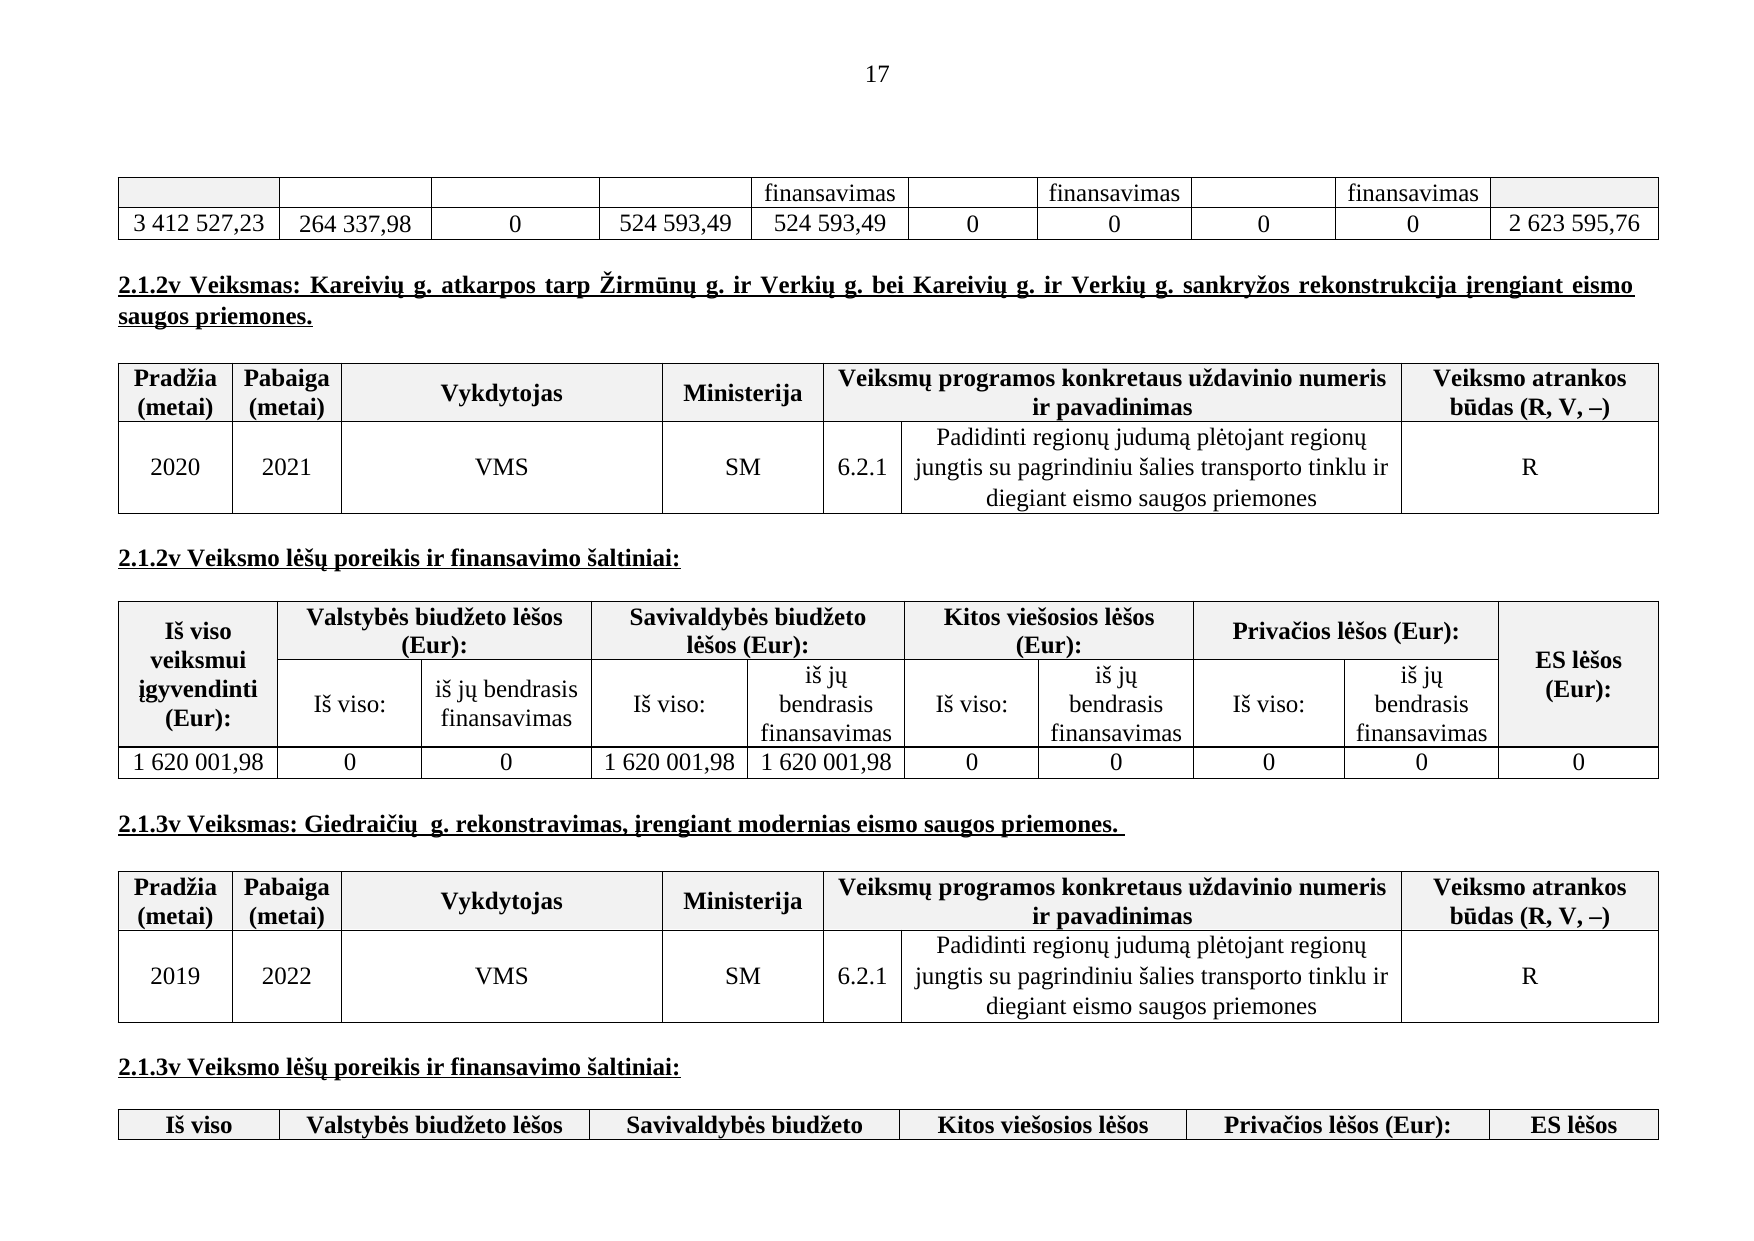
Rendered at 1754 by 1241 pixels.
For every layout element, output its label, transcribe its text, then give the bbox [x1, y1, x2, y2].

table_cell [432, 178, 599, 207]
table_header Pabaiga (metai) [233, 872, 341, 929]
table_cell 0 [905, 748, 1038, 778]
table_header Savivaldybės biudžeto lėšos (Eur): [592, 602, 904, 659]
table_cell 524 593,49 [600, 208, 751, 238]
table_header Privačios lėšos (Eur): [1187, 1110, 1489, 1139]
table_cell iš jų bendrasis finansavimas [1039, 660, 1193, 746]
table_cell 0 [1345, 748, 1498, 778]
table_cell VMS [342, 931, 662, 1022]
table_cell 0 [278, 748, 421, 778]
table_cell 0 [1194, 748, 1344, 778]
table_header Ministerija [663, 364, 823, 421]
table_header Veiksmų programos konkretaus uždavinio numeris ir pavadinimas [824, 364, 1401, 421]
table_cell finansavimas [1038, 178, 1191, 207]
table_cell 6.2.1 [824, 931, 901, 1022]
table_cell iš jų bendrasis finansavimas [1345, 660, 1498, 746]
table_cell 264 337,98 [280, 208, 431, 238]
table_header Veiksmų programos konkretaus uždavinio numeris ir pavadinimas [824, 872, 1401, 929]
table_cell 1 620 001,98 [119, 748, 277, 778]
table_cell 3 412 527,23 [119, 208, 279, 238]
table_cell 2 623 595,76 [1491, 208, 1658, 238]
table_header Pabaiga (metai) [233, 364, 341, 421]
table_cell 2020 [119, 422, 232, 513]
table_cell 0 [1039, 748, 1193, 778]
table_header Ministerija [663, 872, 823, 929]
table_cell [600, 178, 751, 207]
table_header Pradžia (metai) [119, 872, 232, 929]
table_header Vykdytojas [342, 872, 662, 929]
table_cell Padidinti regionų judumą plėtojant regionų jungtis su pagrindiniu šalies transporto tinklu ir diegiant eismo saugos priemones [902, 422, 1401, 513]
table_cell Iš viso: [905, 660, 1038, 746]
table_cell 6.2.1 [824, 422, 901, 513]
table_header Valstybės biudžeto lėšos (Eur): [278, 602, 591, 659]
table_cell Iš viso: [1194, 660, 1344, 746]
table_cell VMS [342, 422, 662, 513]
table_cell R [1402, 422, 1658, 513]
text 2.1.2v Veiksmas: Kareivių g. atkarpos tarp Žirmūnų g. ir Verkių g. bei Kareivių g. ir Verkių g. sankryžos rekonstrukcija įrengiant eismo saugos priemones. [118, 270, 1636, 330]
table_cell SM [663, 422, 823, 513]
table_cell iš jų bendrasis finansavimas [748, 660, 904, 746]
table_cell 0 [422, 748, 591, 778]
table_header Pradžia (metai) [119, 364, 232, 421]
table_header Iš viso [119, 1110, 279, 1139]
table_header Iš viso veiksmui įgyvendinti (Eur): [119, 602, 277, 746]
table_cell 0 [1336, 208, 1490, 238]
table_cell Iš viso: [592, 660, 747, 746]
text 2.1.2v Veiksmo lėšų poreikis ir finansavimo šaltiniai: [118, 543, 1636, 572]
table_cell 2019 [119, 931, 232, 1022]
table_cell finansavimas [752, 178, 908, 207]
table_cell [909, 178, 1037, 207]
table_header [1491, 178, 1658, 207]
table_cell 0 [432, 208, 599, 238]
table_header Vykdytojas [342, 364, 662, 421]
table_cell 1 620 001,98 [748, 748, 904, 778]
table_header Kitos viešosios lėšos (Eur): [905, 602, 1193, 659]
table_header Valstybės biudžeto lėšos [280, 1110, 589, 1139]
table_cell 2021 [233, 422, 341, 513]
table_cell SM [663, 931, 823, 1022]
table_cell [1192, 178, 1335, 207]
table_cell iš jų bendrasis finansavimas [422, 660, 591, 746]
table_cell 0 [1499, 748, 1658, 778]
table_cell 0 [909, 208, 1037, 238]
table_cell [280, 178, 431, 207]
text 2.1.3v Veiksmo lėšų poreikis ir finansavimo šaltiniai: [118, 1052, 1636, 1080]
table_header ES lėšos [1490, 1110, 1658, 1139]
text 2.1.3v Veiksmas: Giedraičių g. rekonstravimas, įrengiant modernias eismo saugos priemones. [118, 809, 1636, 838]
table_header Kitos viešosios lėšos [900, 1110, 1186, 1139]
table_header Veiksmo atrankos būdas (R, V, –) [1402, 872, 1658, 929]
table_cell Padidinti regionų judumą plėtojant regionų jungtis su pagrindiniu šalies transporto tinklu ir diegiant eismo saugos priemones [902, 931, 1401, 1022]
table_cell Iš viso: [278, 660, 421, 746]
table_cell 2022 [233, 931, 341, 1022]
table_cell 0 [1192, 208, 1335, 238]
table_cell R [1402, 931, 1658, 1022]
table_header Savivaldybės biudžeto [590, 1110, 899, 1139]
table_header Veiksmo atrankos būdas (R, V, –) [1402, 364, 1658, 421]
table_cell 1 620 001,98 [592, 748, 747, 778]
table_header ES lėšos (Eur): [1499, 602, 1658, 746]
table_header [119, 178, 279, 207]
table_cell 524 593,49 [752, 208, 908, 238]
table_cell finansavimas [1336, 178, 1490, 207]
table_cell 0 [1038, 208, 1191, 238]
table_header Privačios lėšos (Eur): [1194, 602, 1498, 659]
